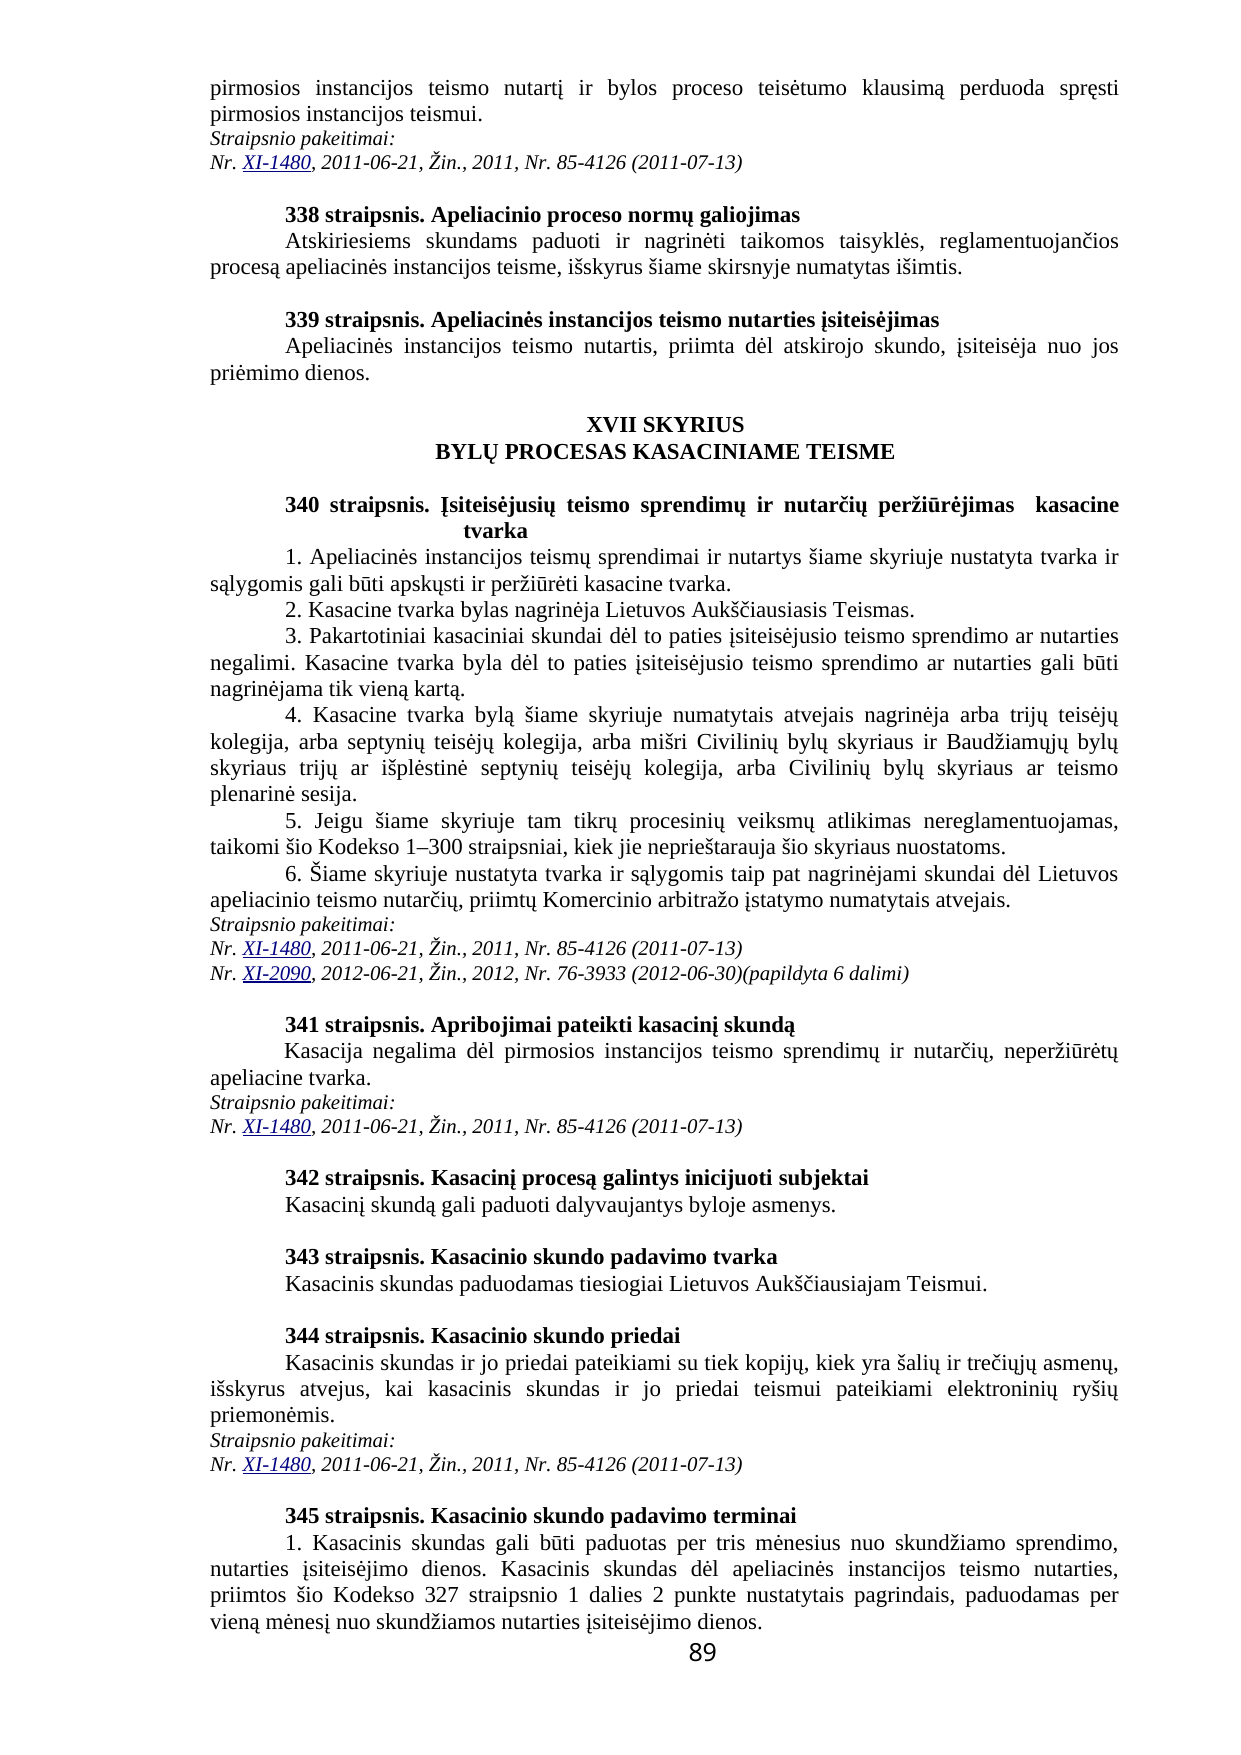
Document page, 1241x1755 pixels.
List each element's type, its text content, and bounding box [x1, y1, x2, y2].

text 2. Kasacine tvarka bylas nagrinėja Lietuvos Aukščiausiasis Teismas. [210, 596, 1120, 622]
text 5. Jeigu šiame skyriuje tam tikrų procesinių veiksmų atlikimas nereglamentuojamas, taikomi šio Kodekso 1–300 straipsniai, kiek jie neprieštarauja šio skyriaus nuostatoms. [210, 807, 1120, 859]
text Nr. XI-1480, 2011-06-21, Žin., 2011, Nr. 85-4126 (2011-07-13) [210, 1452, 1120, 1476]
text 342 straipsnis. Kasacinį procesą galintys inicijuoti subjektai [210, 1164, 1120, 1191]
text Nr. XI-1480, 2011-06-21, Žin., 2011, Nr. 85-4126 (2011-07-13) [210, 150, 1120, 174]
text Kasacinis skundas ir jo priedai pateikiami su tiek kopijų, kiek yra šalių ir trečiųjų asmenų, išskyrus atvejus, kai kasacinis skundas ir jo priedai teismui pateikiami elektroninių ryšių priemonėmis. [210, 1349, 1120, 1428]
text pirmosios instancijos teismo nutartį ir bylos proceso teisėtumo klausimą perduoda spręsti pirmosios instancijos teismui. [210, 73, 1120, 126]
text Nr. XI-2090, 2012-06-21, Žin., 2012, Nr. 76-3933 (2012-06-30)(papildyta 6 dalimi) [210, 960, 1120, 984]
text Nr. XI-1480, 2011-06-21, Žin., 2011, Nr. 85-4126 (2011-07-13) [210, 1114, 1120, 1138]
text Nr. XI-1480, 2011-06-21, Žin., 2011, Nr. 85-4126 (2011-07-13) [210, 936, 1120, 960]
text Kasacinį skundą gali paduoti dalyvaujantys byloje asmenys. [210, 1191, 1120, 1217]
text 4. Kasacine tvarka bylą šiame skyriuje numatytais atvejais nagrinėja arba trijų teisėjų kolegija, arba septynių teisėjų kolegija, arba mišri Civilinių bylų skyriaus ir Baudžiamųjų bylų skyriaus trijų ar išplėstinė septynių teisėjų kolegija, arba Civilinių bylų skyriaus ar teismo plenarinė sesija. [210, 701, 1120, 807]
text Atskiriesiems skundams paduoti ir nagrinėti taikomos taisyklės, reglamentuojančios procesą apeliacinės instancijos teisme, išskyrus šiame skirsnyje numatytas išimtis. [210, 227, 1120, 280]
subtitle Kasacinis skundas paduodamas tiesiogiai Lietuvos Aukščiausiajam Teismui. [210, 1270, 1120, 1296]
text Straipsnio pakeitimai: [210, 126, 1120, 150]
text 1. Kasacinis skundas gali būti paduotas per tris mėnesius nuo skundžiamo sprendimo, nutarties įsiteisėjimo dienos. Kasacinis skundas dėl apeliacinės instancijos teismo nutarties, priimtos šio Kodekso 327 straipsnio 1 dalies 2 punkte nustatytais pagrindais, paduodamas per vieną mėnesį nuo skundžiamos nutarties įsiteisėjimo dienos. [210, 1529, 1120, 1634]
text 338 straipsnis. Apeliacinio proceso normų galiojimas [210, 201, 1120, 227]
subtitle XVII SKYRIUS [210, 412, 1120, 438]
text Kasacija negalima dėl pirmosios instancijos teismo sprendimų ir nutarčių, neperžiūrėtų apeliacine tvarka. [210, 1037, 1120, 1090]
text Straipsnio pakeitimai: [210, 1090, 1120, 1114]
text 6. Šiame skyriuje nustatyta tvarka ir sąlygomis taip pat nagrinėjami skundai dėl Lietuvos apeliacinio teismo nutarčių, priimtų Komercinio arbitražo įstatymo numatytais atvejais. [210, 859, 1120, 912]
text 339 straipsnis. Apeliacinės instancijos teismo nutarties įsiteisėjimas [210, 306, 1120, 332]
text 344 straipsnis. Kasacinio skundo priedai [210, 1322, 1120, 1349]
text 3. Pakartotiniai kasaciniai skundai dėl to paties įsiteisėjusio teismo sprendimo ar nutarties negalimi. Kasacine tvarka byla dėl to paties įsiteisėjusio teismo sprendimo ar nutarties gali būti nagrinėjama tik vieną kartą. [210, 622, 1120, 701]
text 1. Apeliacinės instancijos teismų sprendimai ir nutartys šiame skyriuje nustatyta tvarka ir sąlygomis gali būti apskųsti ir peržiūrėti kasacine tvarka. [210, 543, 1120, 596]
text 340 straipsnis. Įsiteisėjusių teismo sprendimų ir nutarčių peržiūrėjimas kasacine tvarka [285, 491, 1120, 543]
text Apeliacinės instancijos teismo nutartis, priimta dėl atskirojo skundo, įsiteisėja nuo jos priėmimo dienos. [210, 332, 1120, 385]
subtitle BYLŲ PROCESAS KASACINIAME TEISME [210, 438, 1120, 464]
text 341 straipsnis. Apribojimai pateikti kasacinį skundą [210, 1011, 1120, 1037]
text 345 straipsnis. Kasacinio skundo padavimo terminai [210, 1502, 1120, 1529]
text Straipsnio pakeitimai: [210, 912, 1120, 936]
text Straipsnio pakeitimai: [210, 1428, 1120, 1452]
text 343 straipsnis. Kasacinio skundo padavimo tvarka [210, 1243, 1120, 1270]
